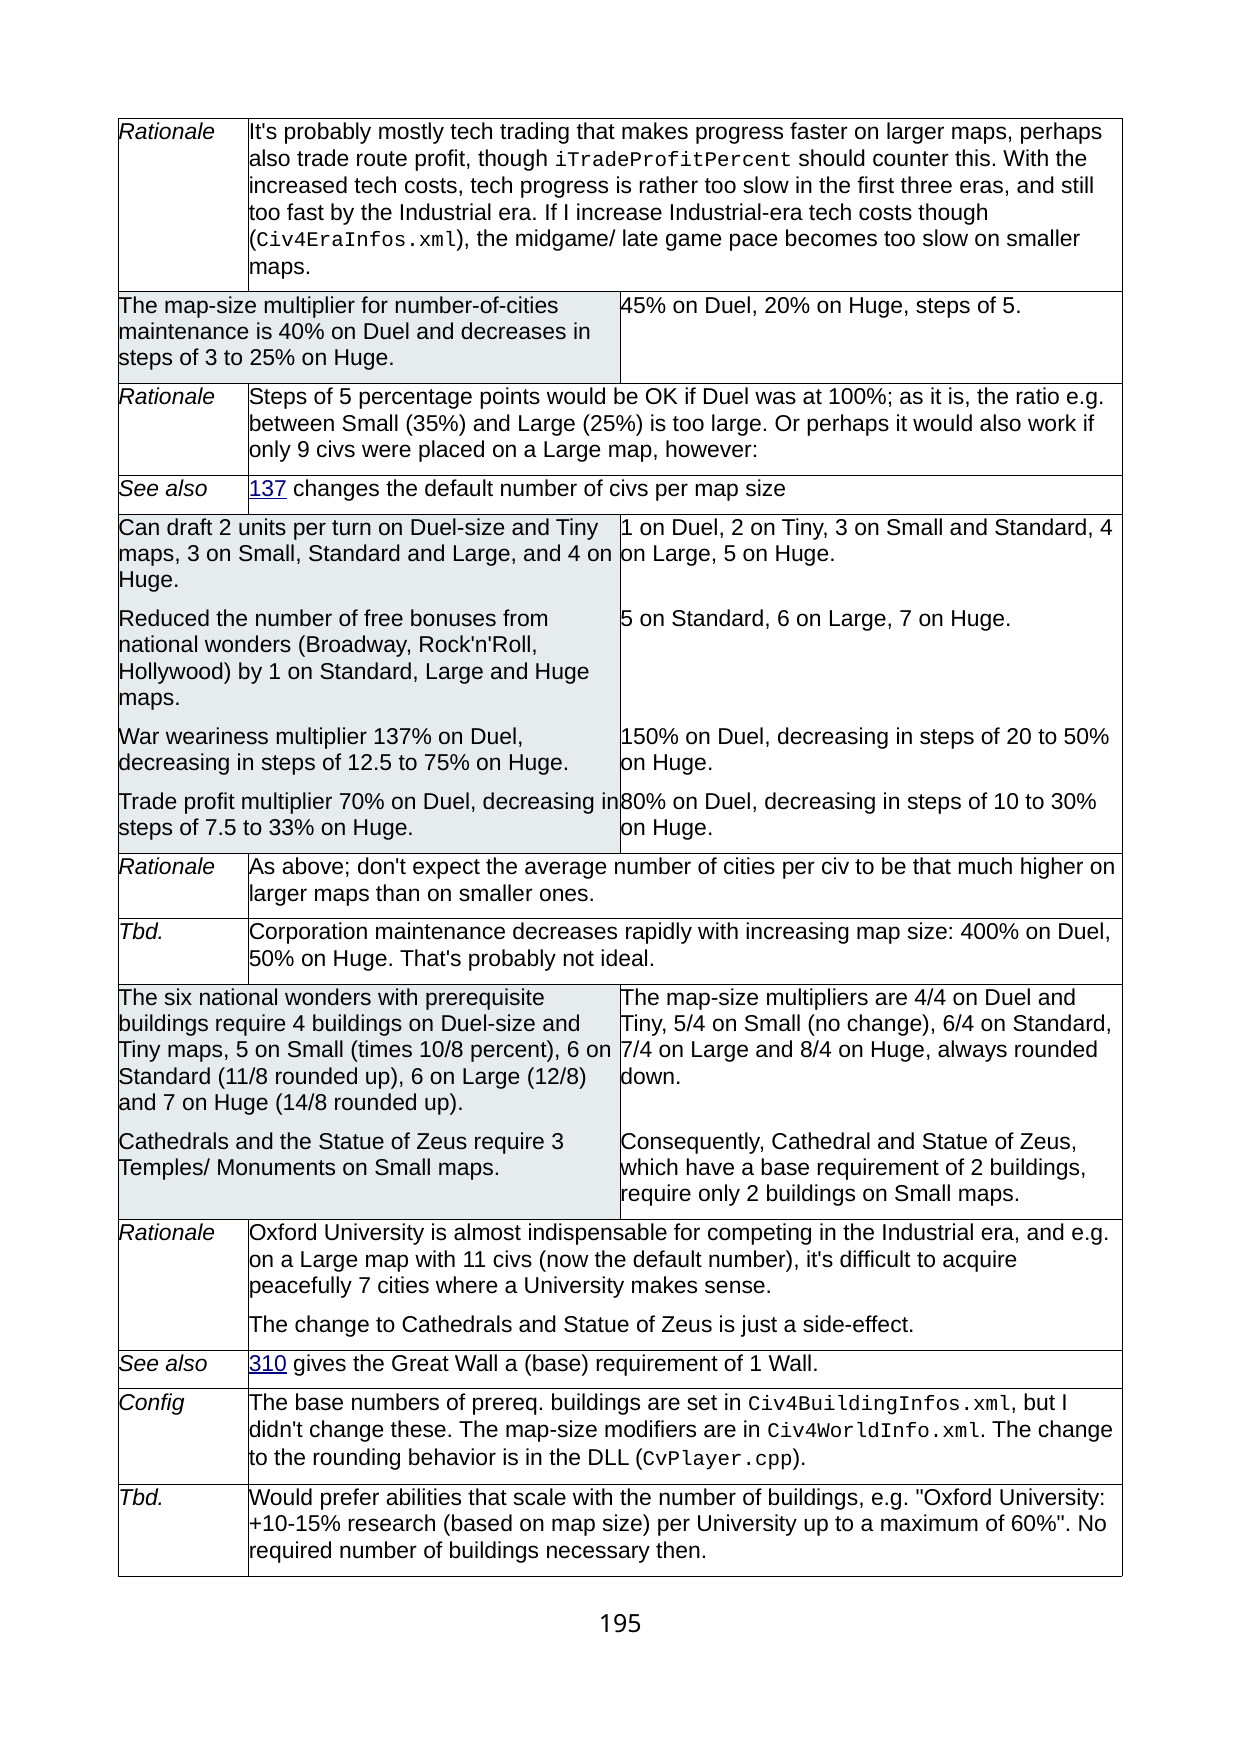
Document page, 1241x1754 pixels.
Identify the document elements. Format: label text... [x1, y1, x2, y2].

table_cell Rationale [119, 854, 248, 918]
table_cell Would prefer abilities that scale with the number of buildings, e.g. "Oxford University: +10-15% research (based on map size) per University up to a maximum of 60%". No required number of buildings necessary then. [249, 1485, 1122, 1576]
table_cell Rationale [119, 1220, 248, 1349]
table_cell Tbd. [119, 919, 248, 983]
table_cell Rationale [119, 384, 248, 474]
table_cell Corporation maintenance decreases rapidly with increasing map size: 400% on Duel, 50% on Huge. That's probably not ideal. [249, 919, 1122, 983]
table_cell See also [119, 1351, 248, 1388]
table_cell As above; don't expect the average number of cities per civ to be that much higher on larger maps than on smaller ones. [249, 854, 1122, 918]
table_cell Oxford University is almost indispensable for competing in the Industrial era, and e.g. on a Large map with 11 civs (now the default number), it's difficult to acquire peacefully 7 cities where a University makes sense. The change to Cathedrals and Statue of Zeus is just a side-effect. [249, 1220, 1122, 1349]
table_cell The map-size multipliers are 4/4 on Duel and Tiny, 5/4 on Small (no change), 6/4 on Standard, 7/4 on Large and 8/4 on Huge, always rounded down. Consequently, Cathedral and Statue of Zeus, which have a base requirement of 2 buildings, require only 2 buildings on Small maps. [621, 985, 1122, 1219]
table_cell Steps of 5 percentage points would be OK if Duel was at 100%; as it is, the ratio e.g. between Small (35%) and Large (25%) is too large. Or perhaps it would also work if only 9 civs were placed on a Large map, however: [249, 384, 1122, 474]
table_cell Tbd. [119, 1485, 248, 1576]
table_cell The base numbers of prereq. buildings are set in Civ4BuildingInfos.xml, but I didn't change these. The map-size modifiers are in Civ4WorldInfo.xml. The change to the rounding behavior is in the DLL (CvPlayer.cpp). [249, 1389, 1122, 1484]
table_cell Rationale [119, 119, 248, 291]
table_cell The map-size multiplier for number-of-cities maintenance is 40% on Duel and decreases in steps of 3 to 25% on Huge. [119, 292, 620, 383]
table_cell Config [119, 1389, 248, 1484]
table_cell 1 on Duel, 2 on Tiny, 3 on Small and Standard, 4 on Large, 5 on Huge. 5 on Standard, 6 on Large, 7 on Huge. 150% on Duel, decreasing in steps of 20 to 50% on Huge. 80% on Duel, decreasing in steps of 10 to 30% on Huge. [621, 515, 1122, 853]
table_cell 45% on Duel, 20% on Huge, steps of 5. [621, 292, 1122, 383]
table_cell 310 gives the Great Wall a (base) requirement of 1 Wall. [249, 1351, 1122, 1388]
table_cell It's probably mostly tech trading that makes progress faster on larger maps, perhaps also trade route profit, though iTradeProfitPercent should counter this. With the increased tech costs, tech progress is rather too slow in the first three eras, and still too fast by the Industrial era. If I increase Industrial-era tech costs though (Civ4EraInfos.xml), the midgame/ late game pace becomes too slow on smaller maps. [249, 119, 1122, 291]
table_cell 137 changes the default number of civs per map size [249, 476, 1122, 513]
table_cell Can draft 2 units per turn on Duel-size and Tiny maps, 3 on Small, Standard and Large, and 4 on Huge. Reduced the number of free bonuses from national wonders (Broadway, Rock'n'Roll, Hollywood) by 1 on Standard, Large and Huge maps. War weariness multiplier 137% on Duel, decreasing in steps of 12.5 to 75% on Huge. Trade profit multiplier 70% on Duel, decreasing in steps of 7.5 to 33% on Huge. [119, 515, 620, 853]
table_cell See also [119, 476, 248, 513]
table_cell The six national wonders with prerequisite buildings require 4 buildings on Duel-size and Tiny maps, 5 on Small (times 10/8 percent), 6 on Standard (11/8 rounded up), 6 on Large (12/8) and 7 on Huge (14/8 rounded up). Cathedrals and the Statue of Zeus require 3 Temples/ Monuments on Small maps. [119, 985, 620, 1219]
